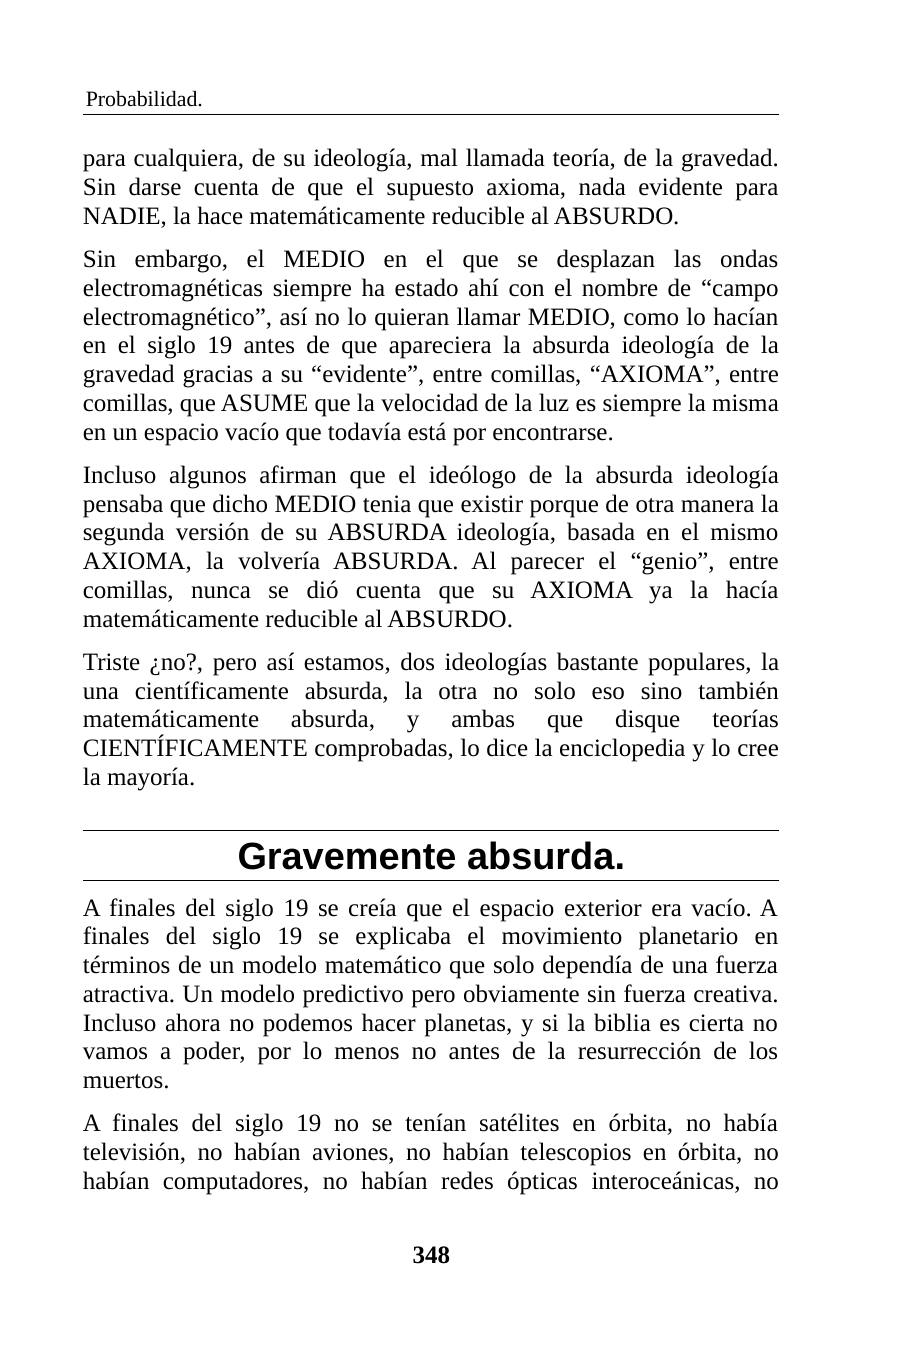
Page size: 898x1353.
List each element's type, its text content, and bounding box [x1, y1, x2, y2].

text Incluso algunos afirman que el ideólogo de la absurda ideología pensaba que dicho MEDIO tenia que existir porque de otra manera la segunda versión de su ABSURDA ideología, basada en el mismo AXIOMA, la volvería ABSURDA. Al parecer el “genio”, entre comillas, nunca se dió cuenta que su AXIOMA ya la hacía matemáticamente reducible al ABSURDO. [83, 460, 779, 632]
subtitle Gravemente absurda. [83, 831, 779, 880]
text Triste ¿no?, pero así estamos, dos ideologías bastante populares, la una científicamente absurda, la otra no solo eso sino también matemáticamente absurda, y ambas que disque teorías CIENTÍFICAMENTE comprobadas, lo dice la enciclopedia y lo cree la mayoría. [83, 647, 779, 791]
text para cualquiera, de su ideología, mal llamada teoría, de la gravedad. Sin darse cuenta de que el supuesto axioma, nada evidente para NADIE, la hace matemáticamente reducible al ABSURDO. [83, 143, 779, 229]
text A finales del siglo 19 se creía que el espacio exterior era vacío. A finales del siglo 19 se explicaba el movimiento planetario en términos de un modelo matemático que solo dependía de una fuerza atractiva. Un modelo predictivo pero obviamente sin fuerza creativa. Incluso ahora no podemos hacer planetas, y si la biblia es cierta no vamos a poder, por lo menos no antes de la resurrección de los muertos. [83, 893, 779, 1094]
text Sin embargo, el MEDIO en el que se desplazan las ondas electromagnéticas siempre ha estado ahí con el nombre de “campo electromagnético”, así no lo quieran llamar MEDIO, como lo hacían en el siglo 19 antes de que apareciera la absurda ideología de la gravedad gracias a su “evidente”, entre comillas, “AXIOMA”, entre comillas, que ASUME que la velocidad de la luz es siempre la misma en un espacio vacío que todavía está por encontrarse. [83, 244, 779, 445]
text A finales del siglo 19 no se tenían satélites en órbita, no había televisión, no habían aviones, no habían telescopios en órbita, no habían computadores, no habían redes ópticas interoceánicas, no [83, 1108, 779, 1195]
